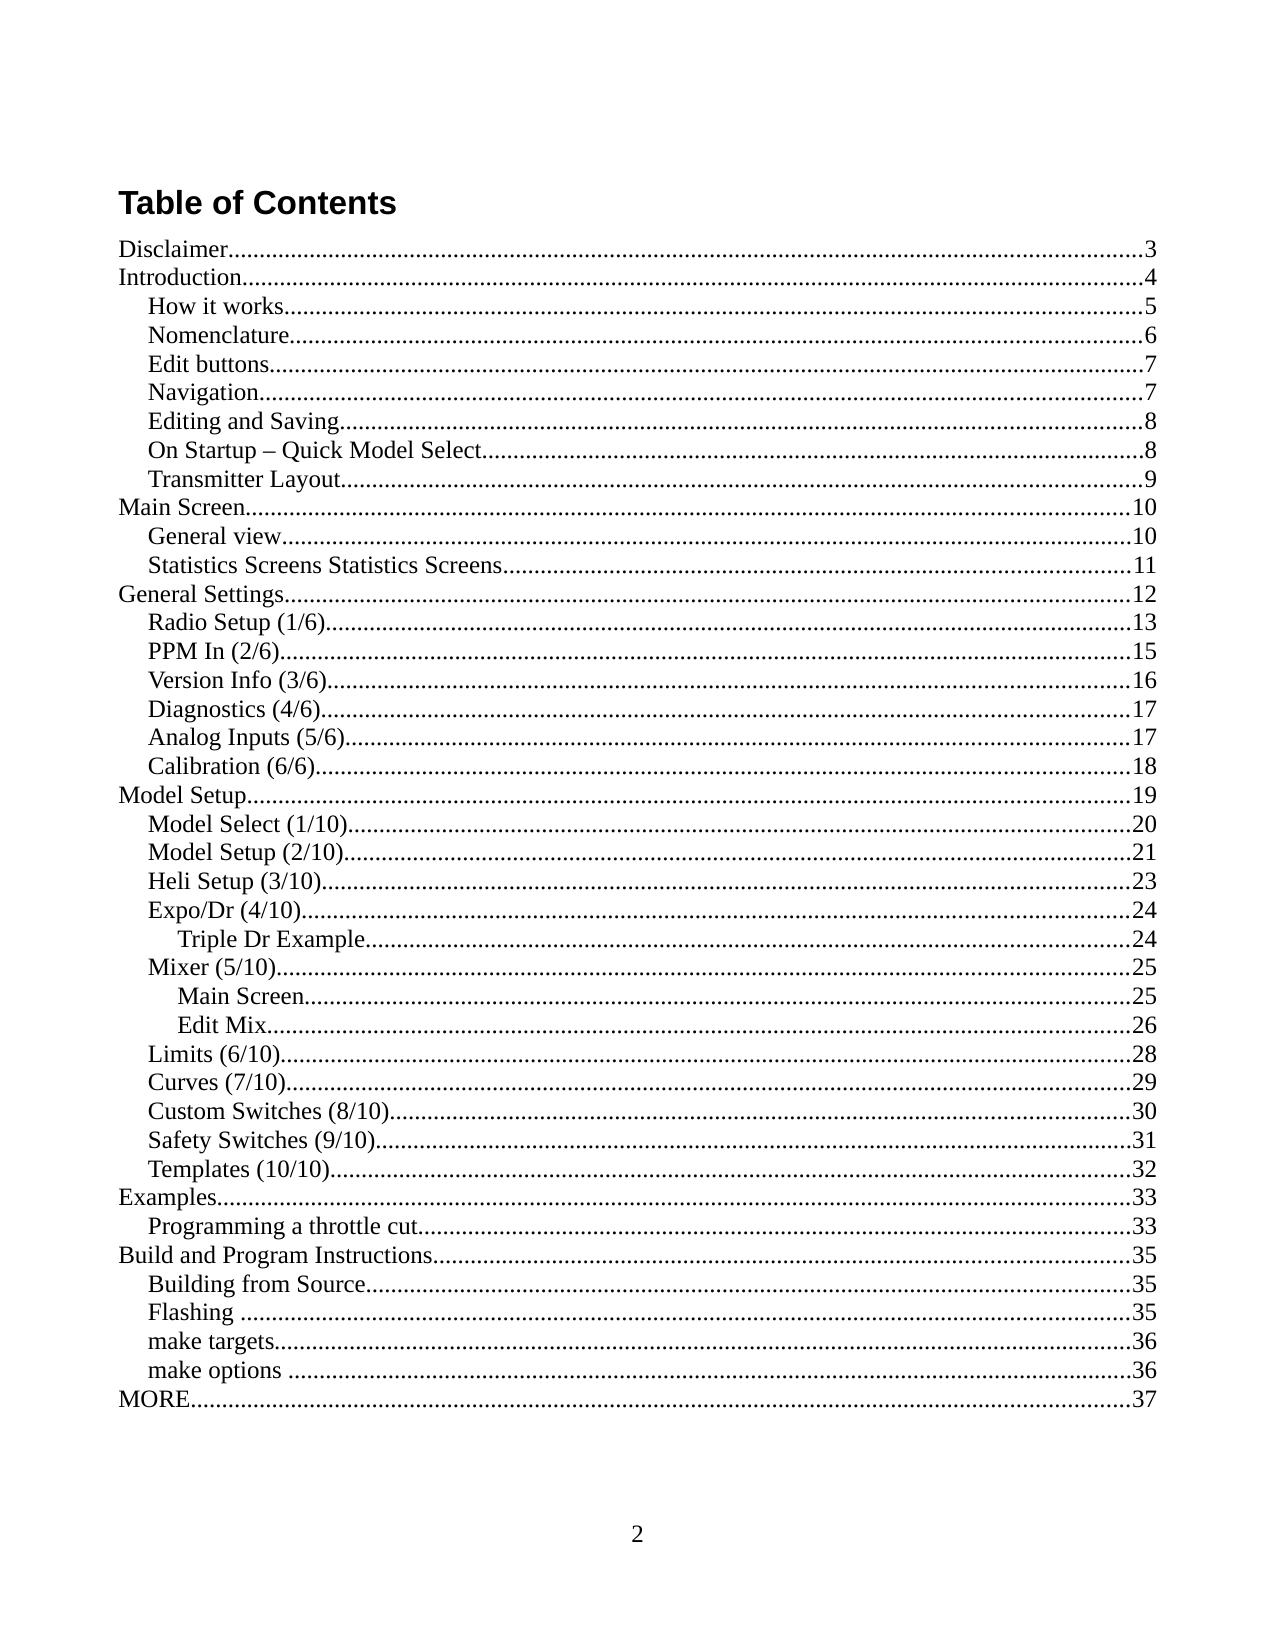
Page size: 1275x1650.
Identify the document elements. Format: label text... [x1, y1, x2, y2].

text Model Setup (2/10) 21 [148, 837, 1157, 866]
subtitle Table of Contents [118, 183, 1157, 221]
text Heli Setup (3/10) 23 [148, 866, 1157, 895]
text Main Screen 10 [118, 492, 1157, 521]
text Custom Switches (8/10) 30 [148, 1096, 1157, 1125]
text Diagnostics (4/6) 17 [148, 694, 1157, 722]
text make options 36 [148, 1355, 1157, 1384]
text Limits (6/10) 28 [148, 1039, 1157, 1067]
text Calibration (6/6) 18 [148, 751, 1157, 780]
text Examples 33 [118, 1182, 1157, 1211]
text On Startup – Quick Model Select 8 [148, 435, 1157, 464]
text Templates (10/10) 32 [148, 1154, 1157, 1182]
text Expo/Dr (4/10) 24 [148, 895, 1157, 924]
text Flashing 35 [148, 1297, 1157, 1326]
text Safety Switches (9/10) 31 [148, 1125, 1157, 1154]
text PPM In (2/6) 15 [148, 636, 1157, 665]
text Transmitter Layout 9 [148, 464, 1157, 492]
text make targets 36 [148, 1326, 1157, 1355]
text Mixer (5/10) 25 [148, 952, 1157, 981]
text Version Info (3/6) 16 [148, 665, 1157, 694]
text Curves (7/10) 29 [148, 1067, 1157, 1096]
text How it works 5 [148, 291, 1157, 320]
text Build and Program Instructions 35 [118, 1240, 1157, 1269]
text Introduction 4 [118, 262, 1157, 291]
text Analog Inputs (5/6) 17 [148, 722, 1157, 751]
text General Settings 12 [118, 579, 1157, 607]
text Model Select (1/10) 20 [148, 809, 1157, 837]
text Main Screen 25 [177, 981, 1157, 1010]
text Nomenclature 6 [148, 320, 1157, 349]
text General view 10 [148, 521, 1157, 550]
text Editing and Saving 8 [148, 406, 1157, 435]
text Triple Dr Example 24 [177, 924, 1157, 952]
text Navigation 7 [148, 377, 1157, 406]
text MORE 37 [118, 1384, 1157, 1412]
text Disclaimer 3 [118, 234, 1157, 262]
text Edit buttons 7 [148, 349, 1157, 377]
text Model Setup 19 [118, 780, 1157, 809]
text Edit Mix 26 [177, 1010, 1157, 1039]
text Statistics Screens Statistics Screens 11 [148, 550, 1157, 579]
text Radio Setup (1/6) 13 [148, 607, 1157, 636]
text Building from Source 35 [148, 1269, 1157, 1297]
text Programming a throttle cut 33 [148, 1211, 1157, 1240]
